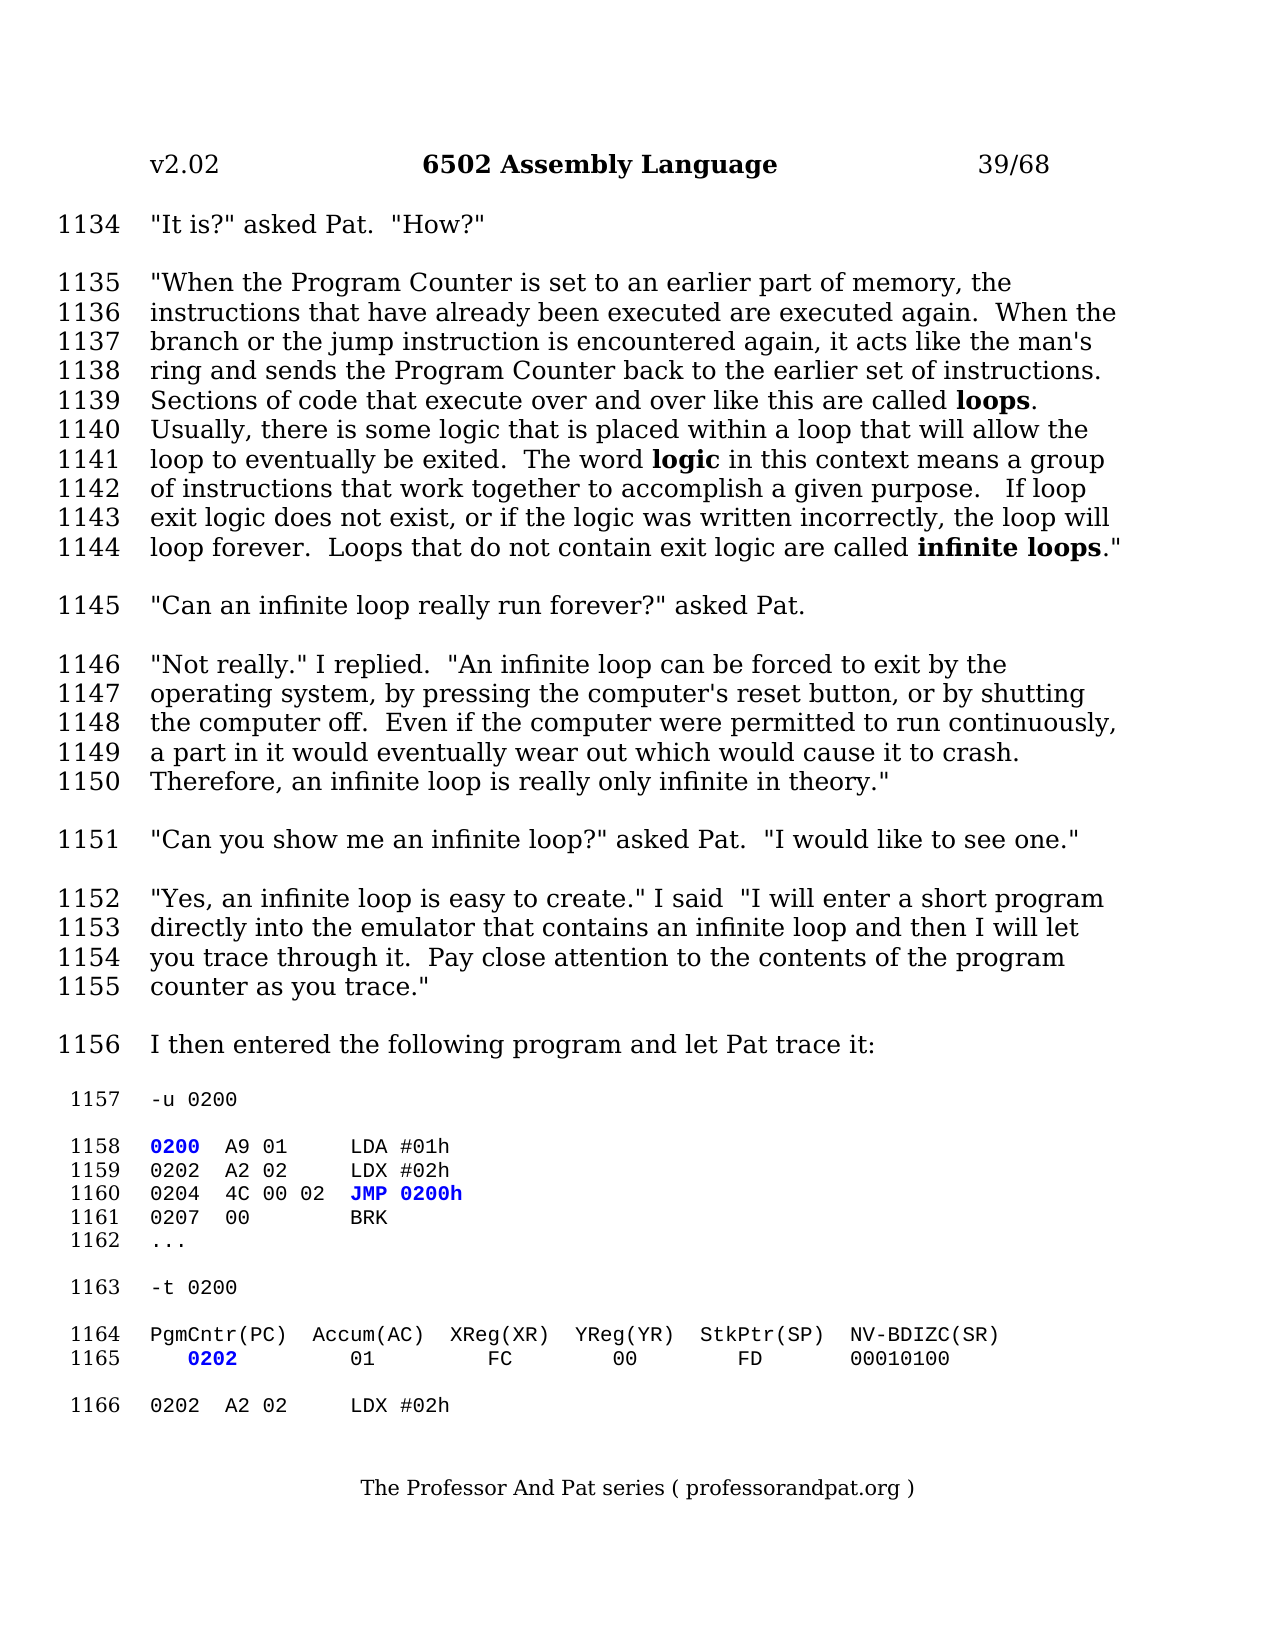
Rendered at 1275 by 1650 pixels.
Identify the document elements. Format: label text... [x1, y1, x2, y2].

text -t 0200 [150, 1277, 1125, 1301]
text 0204 4C 00 02 JMP 0200h [150, 1183, 1125, 1207]
text PgmCntr(PC) Accum(AC) XReg(XR) YReg(YR) StkPtr(SP) NV-BDIZC(SR) [150, 1324, 1125, 1348]
text "It is?" asked Pat. "How?" [150, 210, 1125, 239]
text 0202 A2 02 LDX #02h [150, 1160, 1125, 1183]
text "Can an infinite loop really run forever?" asked Pat. [150, 591, 1125, 621]
text "When the Program Counter is set to an earlier part of memory, the instructions that have already been executed are executed again. When the branch or the jump instruction is encountered again, it acts like the man's ring and sends the Program Counter back to the earlier set of instructions. Sections of code that execute over and over like this are called loops. Usually, there is some logic that is placed within a loop that will allow the loop to eventually be exited. The word logic in this context means a group of instructions that work together to accomplish a given purpose. If loop exit logic does not exist, or if the logic was written incorrectly, the loop will loop forever. Loops that do not contain exit logic are called infinite loops." [150, 268, 1125, 562]
text "Yes, an infinite loop is easy to create." I said "I will enter a short program directly into the emulator that contains an infinite loop and then I will let you trace through it. Pay close attention to the contents of the program counter as you trace." [150, 884, 1125, 1001]
text 0200 A9 01 LDA #01h [150, 1136, 1125, 1160]
text ... [150, 1230, 1125, 1254]
text 0202 01 FC 00 FD 00010100 [150, 1348, 1125, 1372]
text 0202 A2 02 LDX #02h [150, 1395, 1125, 1419]
text -u 0200 [150, 1089, 1125, 1113]
text 0207 00 BRK [150, 1207, 1125, 1230]
text I then entered the following program and let Pat trace it: [150, 1031, 1125, 1060]
text "Not really." I replied. "An infinite loop can be forced to exit by the operating system, by pressing the computer's reset button, or by shutting the computer off. Even if the computer were permitted to run continuously, a part in it would eventually wear out which would cause it to crash. Therefore, an infinite loop is really only infinite in theory." [150, 650, 1125, 796]
text "Can you show me an infinite loop?" asked Pat. "I would like to see one." [150, 826, 1125, 855]
